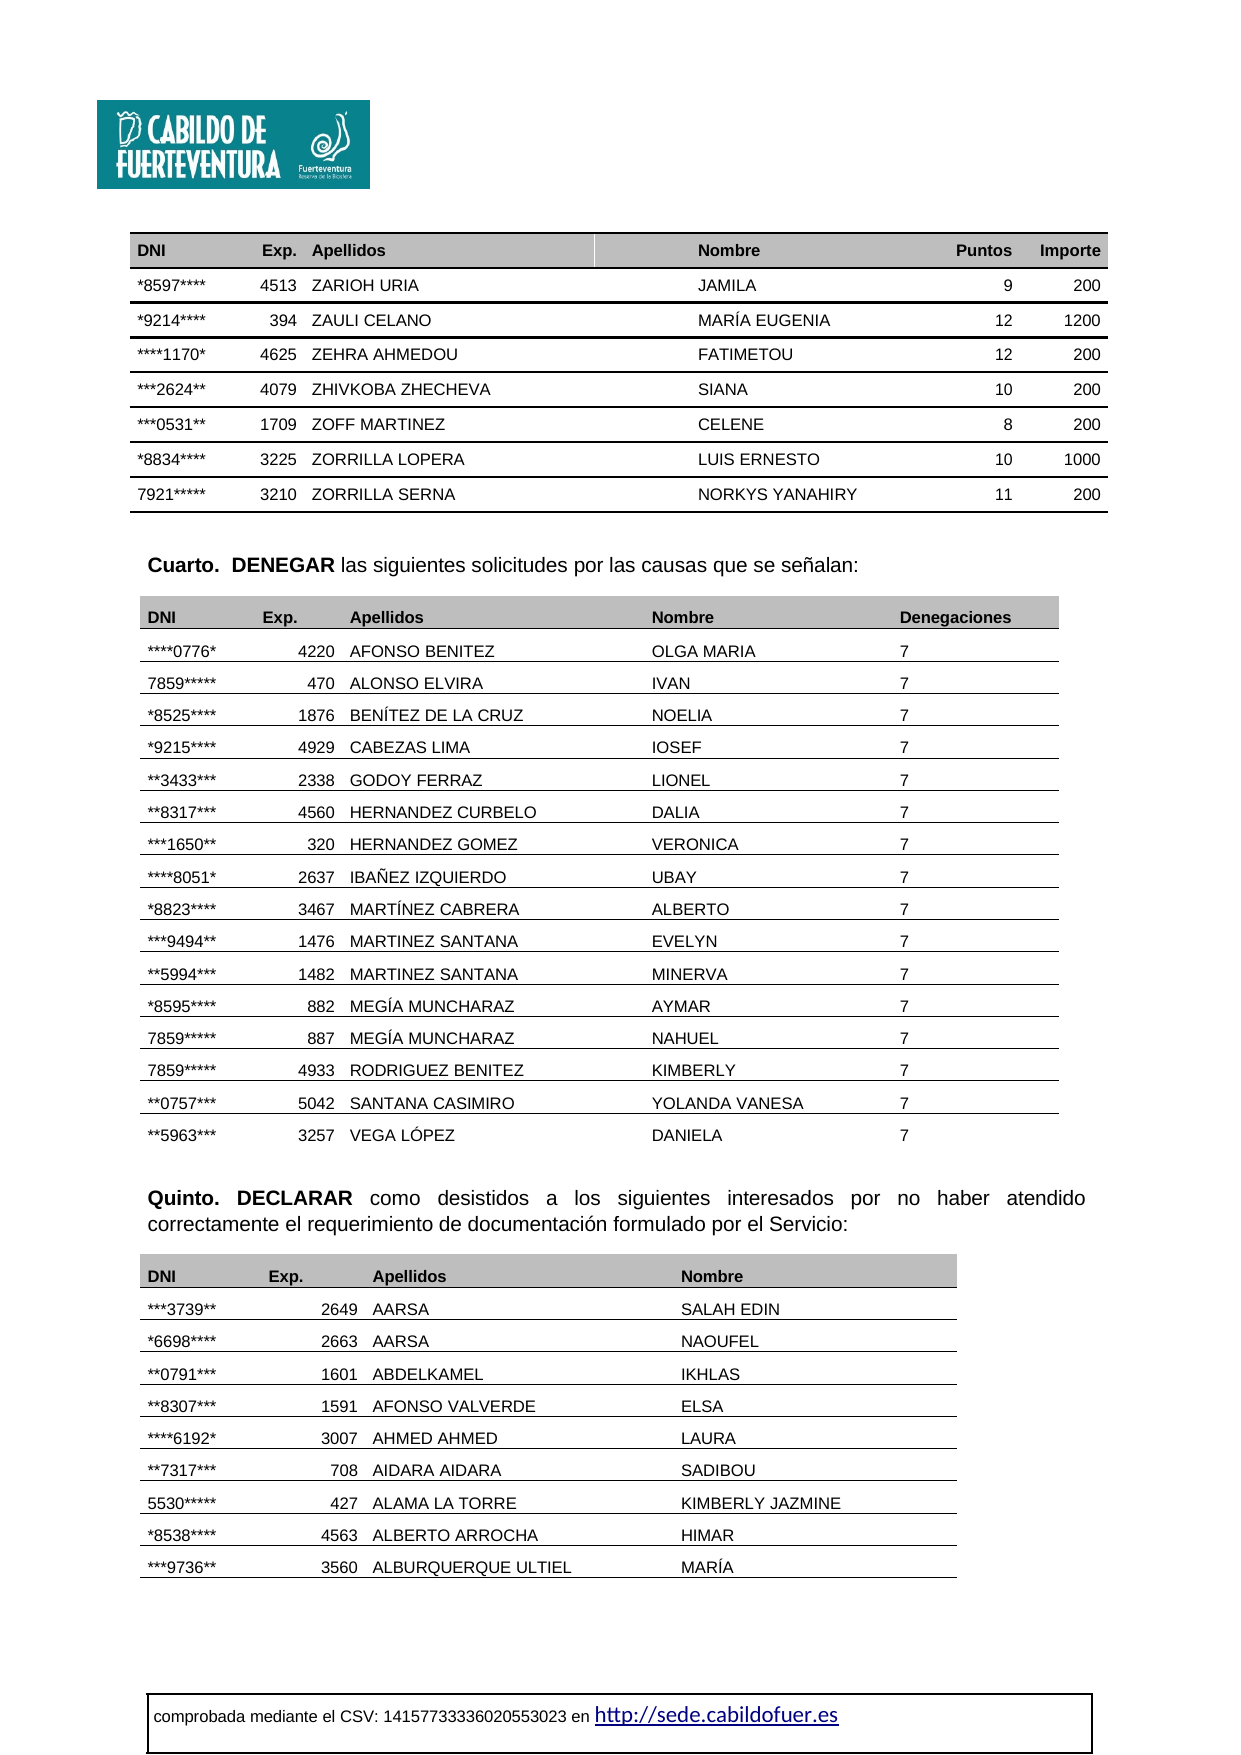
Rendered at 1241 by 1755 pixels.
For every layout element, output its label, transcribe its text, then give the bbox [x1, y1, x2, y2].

table_cell ****6192* [140, 1417, 243, 1448]
table_cell **0757*** [140, 1081, 240, 1113]
table_cell 7 [852, 694, 1059, 725]
table_cell LIONEL [595, 759, 852, 790]
table_cell ***2624** [130, 373, 233, 406]
table_cell 3467 [298, 888, 342, 919]
table_cell 708 [312, 1449, 365, 1480]
table_cell MEGÍA MUNCHARAZ [342, 985, 595, 1016]
table_cell 11 [907, 478, 1026, 511]
table_cell 1482 [298, 952, 342, 983]
table_cell 12 [907, 304, 1026, 336]
table_cell ZARIOH URIA [304, 269, 594, 301]
table_cell ****8051* [140, 855, 240, 887]
table_header Exp. [243, 1254, 312, 1287]
table_header DNI [140, 596, 240, 628]
table_cell 4560 [298, 791, 342, 822]
table_cell 4513 [233, 269, 304, 301]
table_cell UBAY [595, 855, 852, 887]
table_cell 320 [298, 823, 342, 854]
table_cell 4625 [233, 339, 304, 371]
table_cell 7 [852, 726, 1059, 757]
text Cuarto. DENEGAR las siguientes solicitudes por las causas que se señalan: [147, 553, 1122, 577]
table_cell IKHLAS [627, 1352, 957, 1383]
table_cell DANIELA [595, 1114, 852, 1154]
table_cell 7 [852, 985, 1059, 1016]
table_cell [240, 1049, 298, 1080]
table_cell *8823**** [140, 888, 240, 919]
table_cell JAMILA [595, 269, 907, 301]
table_cell **8317*** [140, 791, 240, 822]
table_cell 8 [907, 408, 1026, 441]
table_cell 7 [852, 1049, 1059, 1080]
table_cell AHMED AHMED [365, 1417, 627, 1448]
table_cell 1000 [1026, 443, 1108, 476]
table_cell 394 [233, 304, 304, 336]
table_cell 12 [907, 339, 1026, 371]
table_header Exp. [240, 596, 298, 628]
table_cell SALAH EDIN [627, 1288, 957, 1319]
table_cell ****1170* [130, 339, 233, 371]
table_cell AFONSO BENITEZ [342, 629, 595, 661]
table_cell 5042 [298, 1081, 342, 1113]
table_cell ZORRILLA SERNA [304, 478, 594, 511]
table_cell ELSA [627, 1385, 957, 1416]
table_cell 4933 [298, 1049, 342, 1080]
table_cell NAOUFEL [627, 1320, 957, 1351]
table_cell DALIA [595, 791, 852, 822]
table_cell 7 [852, 888, 1059, 919]
table_cell *8538**** [140, 1514, 243, 1545]
table_cell 3560 [312, 1546, 365, 1577]
table_cell 7859***** [140, 662, 240, 693]
table_cell 10 [907, 443, 1026, 476]
table_cell [240, 791, 298, 822]
table_cell 7859***** [140, 1017, 240, 1048]
table_cell 1200 [1026, 304, 1108, 336]
table_cell 1876 [298, 694, 342, 725]
table_cell VERONICA [595, 823, 852, 854]
table_cell [240, 920, 298, 951]
table_cell 427 [312, 1481, 365, 1513]
table_cell 3210 [233, 478, 304, 511]
table_cell 7859***** [140, 1049, 240, 1080]
table_cell 7 [852, 1017, 1059, 1048]
table_cell [243, 1352, 312, 1383]
table_cell 3225 [233, 443, 304, 476]
table_cell ***0531** [130, 408, 233, 441]
table_cell 200 [1026, 408, 1108, 441]
table_cell *8525**** [140, 694, 240, 725]
table_cell ***1650** [140, 823, 240, 854]
table_cell 470 [298, 662, 342, 693]
table_cell MARÍA [627, 1546, 957, 1577]
table_cell *8597**** [130, 269, 233, 301]
table_cell **5963*** [140, 1114, 240, 1154]
table_cell FATIMETOU [595, 339, 907, 371]
table_cell [243, 1546, 312, 1577]
table_cell *8595**** [140, 985, 240, 1016]
table_cell 200 [1026, 373, 1108, 406]
table_cell [243, 1417, 312, 1448]
table_cell NOELIA [595, 694, 852, 725]
table_cell 4220 [298, 629, 342, 661]
table_cell 2637 [298, 855, 342, 887]
table_cell HIMAR [627, 1514, 957, 1545]
table_cell SANTANA CASIMIRO [342, 1081, 595, 1113]
table_cell ***9736** [140, 1546, 243, 1577]
table_cell 200 [1026, 339, 1108, 371]
table_header Puntos [907, 234, 1026, 267]
table_cell 200 [1026, 269, 1108, 301]
table_cell *9214**** [130, 304, 233, 336]
table_cell [243, 1288, 312, 1319]
table_header Nombre [595, 596, 852, 628]
table_cell VEGA LÓPEZ [342, 1114, 595, 1154]
table_cell MINERVA [595, 952, 852, 983]
table_cell 7 [852, 759, 1059, 790]
table_header Denegaciones [852, 596, 1059, 628]
table_cell **5994*** [140, 952, 240, 983]
table_cell MARTÍNEZ CABRERA [342, 888, 595, 919]
table_cell OLGA MARIA [595, 629, 852, 661]
table_cell EVELYN [595, 920, 852, 951]
table_cell 7 [852, 920, 1059, 951]
table_cell [240, 888, 298, 919]
table_cell 7 [852, 629, 1059, 661]
table_cell *6698**** [140, 1320, 243, 1351]
table_cell 2649 [312, 1288, 365, 1319]
table_cell ****0776* [140, 629, 240, 661]
table_cell ALONSO ELVIRA [342, 662, 595, 693]
table_cell 9 [907, 269, 1026, 301]
table_cell **7317*** [140, 1449, 243, 1480]
table_cell ***3739** [140, 1288, 243, 1319]
table_cell HERNANDEZ CURBELO [342, 791, 595, 822]
table_cell AARSA [365, 1320, 627, 1351]
table_header DNI [140, 1254, 243, 1287]
table_cell NAHUEL [595, 1017, 852, 1048]
table_cell 3007 [312, 1417, 365, 1448]
table_cell 887 [298, 1017, 342, 1048]
table_cell [240, 759, 298, 790]
table_cell ZHIVKOBA ZHECHEVA [304, 373, 594, 406]
table_cell [240, 985, 298, 1016]
table_cell CABEZAS LIMA [342, 726, 595, 757]
table_cell ABDELKAMEL [365, 1352, 627, 1383]
table_cell ZEHRA AHMEDOU [304, 339, 594, 371]
table_cell ALBERTO ARROCHA [365, 1514, 627, 1545]
table_cell 2663 [312, 1320, 365, 1351]
table_header [298, 596, 342, 628]
table_cell ALBERTO [595, 888, 852, 919]
table_cell *9215**** [140, 726, 240, 757]
table_cell IVAN [595, 662, 852, 693]
table_cell AIDARA AIDARA [365, 1449, 627, 1480]
table_cell GODOY FERRAZ [342, 759, 595, 790]
table_cell LUIS ERNESTO [595, 443, 907, 476]
table_cell MARTINEZ SANTANA [342, 952, 595, 983]
table_header Nombre [595, 234, 907, 267]
table_cell ZAULI CELANO [304, 304, 594, 336]
table_cell AFONSO VALVERDE [365, 1385, 627, 1416]
table_cell 1476 [298, 920, 342, 951]
table_header Importe [1026, 234, 1108, 267]
table_cell 10 [907, 373, 1026, 406]
table_cell ZOFF MARTINEZ [304, 408, 594, 441]
table_cell MARTINEZ SANTANA [342, 920, 595, 951]
table_cell [243, 1385, 312, 1416]
table_cell MEGÍA MUNCHARAZ [342, 1017, 595, 1048]
table_cell IBAÑEZ IZQUIERDO [342, 855, 595, 887]
table_cell 5530***** [140, 1481, 243, 1513]
table_header Apellidos [304, 234, 594, 267]
table_cell 4563 [312, 1514, 365, 1545]
table_cell CELENE [595, 408, 907, 441]
table_cell 7 [852, 662, 1059, 693]
table_cell [243, 1481, 312, 1513]
table_header DNI [130, 234, 233, 267]
table_cell [240, 629, 298, 661]
table_cell 200 [1026, 478, 1108, 511]
table_cell ALAMA LA TORRE [365, 1481, 627, 1513]
table_header [312, 1254, 365, 1287]
table_cell SADIBOU [627, 1449, 957, 1480]
table_cell KIMBERLY JAZMINE [627, 1481, 957, 1513]
table_cell 7 [852, 823, 1059, 854]
table_cell NORKYS YANAHIRY [595, 478, 907, 511]
table_cell 3257 [298, 1114, 342, 1154]
table_cell *8834**** [130, 443, 233, 476]
table_cell [240, 1114, 298, 1154]
table_cell 7 [852, 791, 1059, 822]
table_cell 2338 [298, 759, 342, 790]
table_cell 7 [852, 855, 1059, 887]
table_cell YOLANDA VANESA [595, 1081, 852, 1113]
table_cell [240, 1017, 298, 1048]
table_cell HERNANDEZ GOMEZ [342, 823, 595, 854]
table_cell 4079 [233, 373, 304, 406]
table_cell 7 [852, 1081, 1059, 1113]
text Quinto. DECLARAR como desistidos a los siguientes interesados por no haber atendido correctamente el requerimiento de documentación formulado por el Servicio: [147, 1186, 1093, 1236]
table_cell [240, 1081, 298, 1113]
table_header Exp. [233, 234, 304, 267]
table_cell [240, 726, 298, 757]
table_cell [240, 855, 298, 887]
table_cell [243, 1449, 312, 1480]
table_cell BENÍTEZ DE LA CRUZ [342, 694, 595, 725]
table_cell SIANA [595, 373, 907, 406]
table_cell [240, 694, 298, 725]
table_header Apellidos [342, 596, 595, 628]
table_cell **8307*** [140, 1385, 243, 1416]
table_cell ***9494** [140, 920, 240, 951]
table_cell 1591 [312, 1385, 365, 1416]
table_cell AYMAR [595, 985, 852, 1016]
table_cell LAURA [627, 1417, 957, 1448]
table_cell 7 [852, 952, 1059, 983]
table_cell MARÍA EUGENIA [595, 304, 907, 336]
table_cell 7921***** [130, 478, 233, 511]
table_cell [240, 823, 298, 854]
table_cell [243, 1320, 312, 1351]
table_cell ALBURQUERQUE ULTIEL [365, 1546, 627, 1577]
table_cell 1709 [233, 408, 304, 441]
table_cell AARSA [365, 1288, 627, 1319]
table_cell **0791*** [140, 1352, 243, 1383]
table_cell RODRIGUEZ BENITEZ [342, 1049, 595, 1080]
table_header Apellidos [365, 1254, 627, 1287]
table_cell ZORRILLA LOPERA [304, 443, 594, 476]
table_cell [240, 952, 298, 983]
table_cell KIMBERLY [595, 1049, 852, 1080]
table_cell 7 [852, 1114, 1059, 1154]
table_cell 1601 [312, 1352, 365, 1383]
table_cell **3433*** [140, 759, 240, 790]
table_cell [240, 662, 298, 693]
table_cell 4929 [298, 726, 342, 757]
table_cell [243, 1514, 312, 1545]
table_cell 882 [298, 985, 342, 1016]
table_header Nombre [627, 1254, 957, 1287]
table_cell IOSEF [595, 726, 852, 757]
